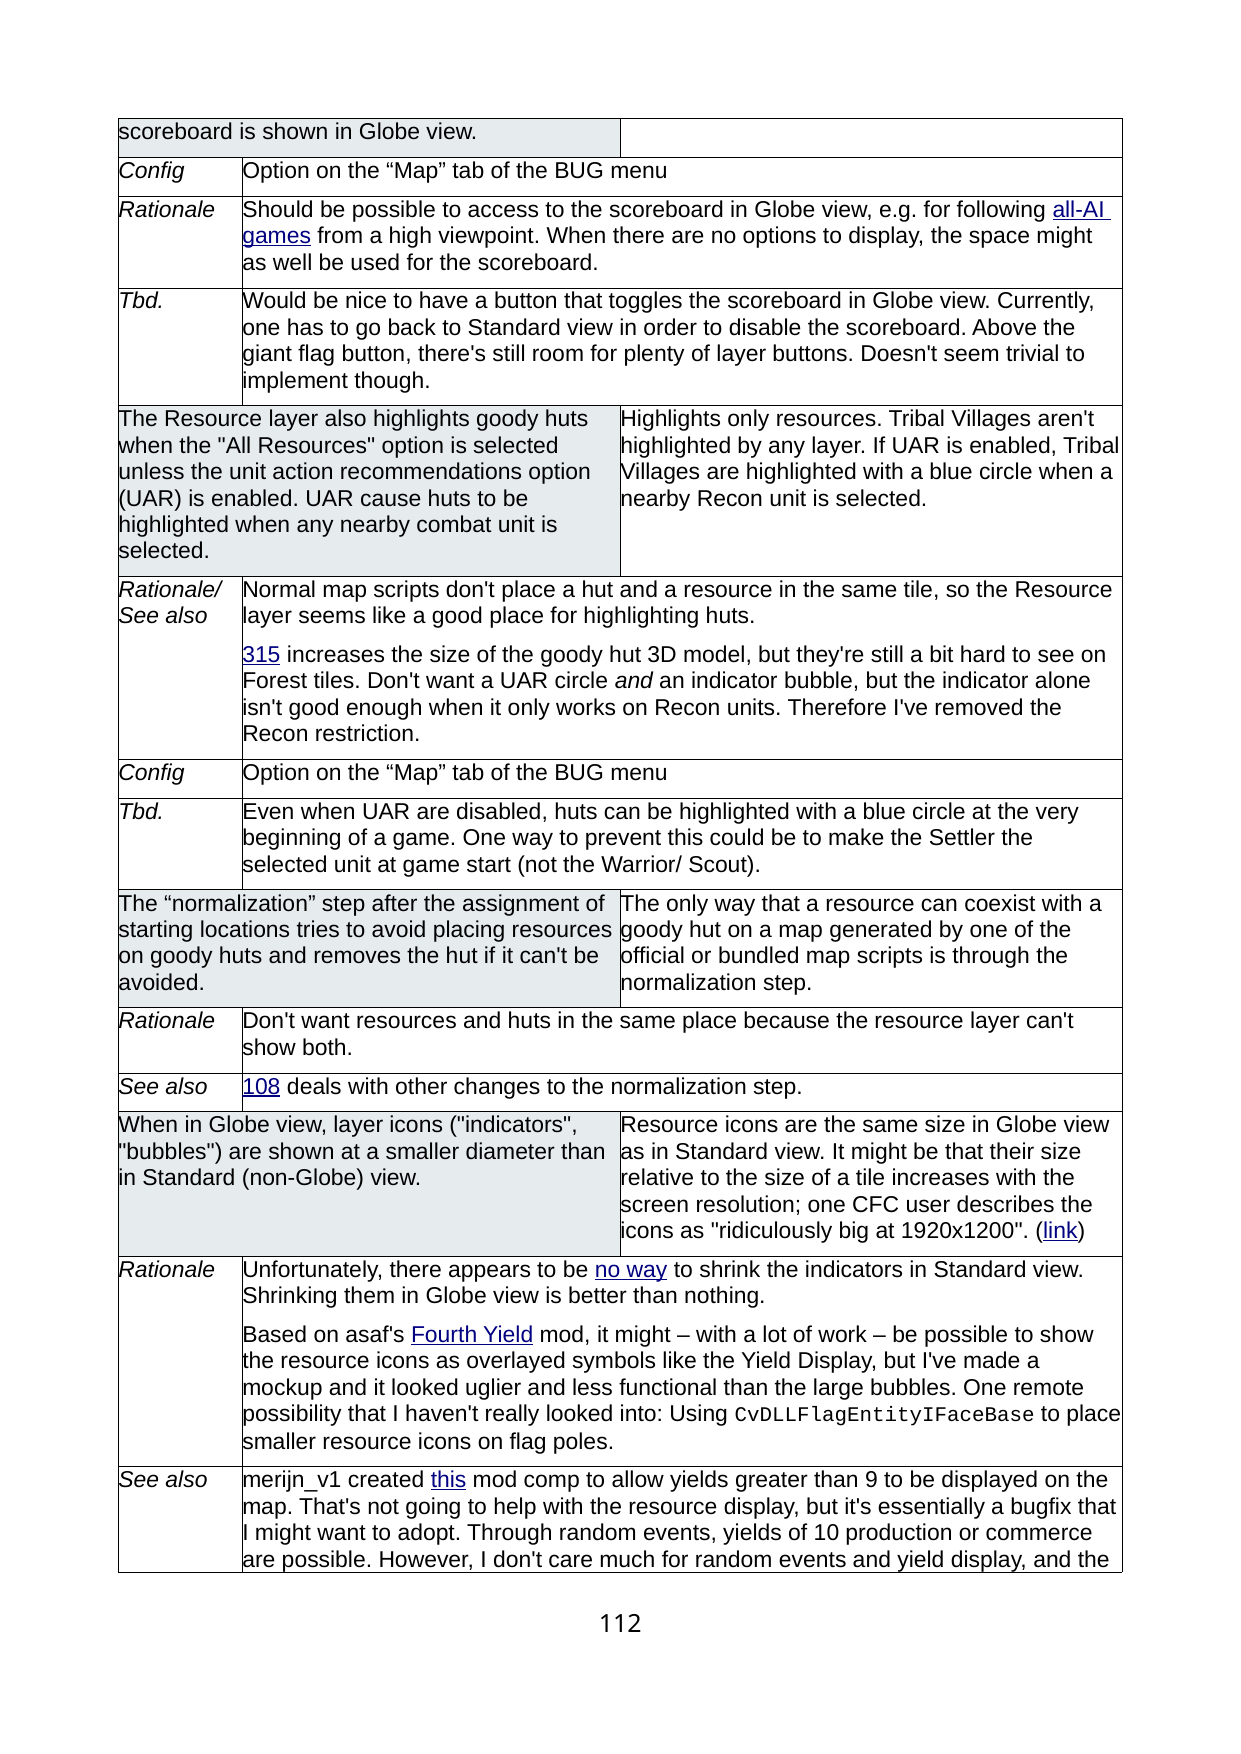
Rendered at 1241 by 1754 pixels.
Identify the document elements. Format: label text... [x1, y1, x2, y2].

table_cell Rationale [119, 197, 242, 287]
table_cell Even when UAR are disabled, huts can be highlighted with a blue circle at the very beginning of a game. One way to prevent this could be to make the Settler the selected unit at game start (not the Warrior/ Scout). [243, 799, 1122, 889]
table_cell scoreboard is shown in Globe view. [119, 119, 620, 157]
table_cell Tbd. [119, 799, 242, 889]
table_cell Normal map scripts don't place a hut and a resource in the same tile, so the Resource layer seems like a good place for highlighting huts. 315 increases the size of the goody hut 3D model, but they're still a bit hard to see on Forest tiles. Don't want a UAR circle and an indicator bubble, but the indicator alone isn't good enough when it only works on Recon units. Therefore I've removed the Recon restriction. [243, 577, 1122, 759]
table_cell Unfortunately, there appears to be no way to shrink the indicators in Standard view. Shrinking them in Globe view is better than nothing. Based on asaf's Fourth Yield mod, it might – with a lot of work – be possible to show the resource icons as overlayed symbols like the Yield Display, but I've made a mockup and it looked uglier and less functional than the large bubbles. One remote possibility that I haven't really looked into: Using CvDLLFlagEntityIFaceBase to place smaller resource icons on flag poles. [243, 1257, 1122, 1466]
table_cell Config [119, 158, 242, 196]
table_cell merijn_v1 created this mod comp to allow yields greater than 9 to be displayed on the map. That's not going to help with the resource display, but it's essentially a bugfix that I might want to adopt. Through random events, yields of 10 production or commerce are possible. However, I don't care much for random events and yield display, and the [243, 1467, 1122, 1572]
table_cell The “normalization” step after the assignment of starting locations tries to avoid placing resources on goody huts and removes the hut if it can't be avoided. [119, 890, 620, 1007]
table_cell See also [119, 1074, 242, 1111]
table_cell 108 deals with other changes to the normalization step. [243, 1074, 1122, 1111]
table_cell Rationale [119, 1008, 242, 1072]
table_cell Rationale [119, 1257, 242, 1466]
table_cell Don't want resources and huts in the same place because the resource layer can't show both. [243, 1008, 1122, 1072]
table_cell [621, 119, 1122, 157]
table_cell The Resource layer also highlights goody huts when the "All Resources" option is selected unless the unit action recommendations option (UAR) is enabled. UAR cause huts to be highlighted when any nearby combat unit is selected. [119, 406, 620, 576]
table_cell When in Globe view, layer icons ("indicators", "bubbles") are shown at a smaller diameter than in Standard (non-Globe) view. [119, 1112, 620, 1256]
table_cell See also [119, 1467, 242, 1572]
table_cell Would be nice to have a button that toggles the scoreboard in Globe view. Currently, one has to go back to Standard view in order to disable the scoreboard. Above the giant flag button, there's still room for plenty of layer buttons. Doesn't seem trivial to implement though. [243, 289, 1122, 405]
table_cell The only way that a resource can coexist with a goody hut on a map generated by one of the official or bundled map scripts is through the normalization step. [621, 890, 1122, 1007]
table_cell Should be possible to access to the scoreboard in Globe view, e.g. for following all-AI games from a high viewpoint. When there are no options to display, the space might as well be used for the scoreboard. [243, 197, 1122, 287]
table_cell Resource icons are the same size in Globe view as in Standard view. It might be that their size relative to the size of a tile increases with the screen resolution; one CFC user describes the icons as "ridiculously big at 1920x1200". (link) [621, 1112, 1122, 1256]
table_cell Config [119, 760, 242, 798]
table_cell Option on the “Map” tab of the BUG menu [243, 760, 1122, 798]
table_cell Highlights only resources. Tribal Villages aren't highlighted by any layer. If UAR is enabled, Tribal Villages are highlighted with a blue circle when a nearby Recon unit is selected. [621, 406, 1122, 576]
table_cell Option on the “Map” tab of the BUG menu [243, 158, 1122, 196]
table_cell Rationale/ See also [119, 577, 242, 759]
table_cell Tbd. [119, 289, 242, 405]
